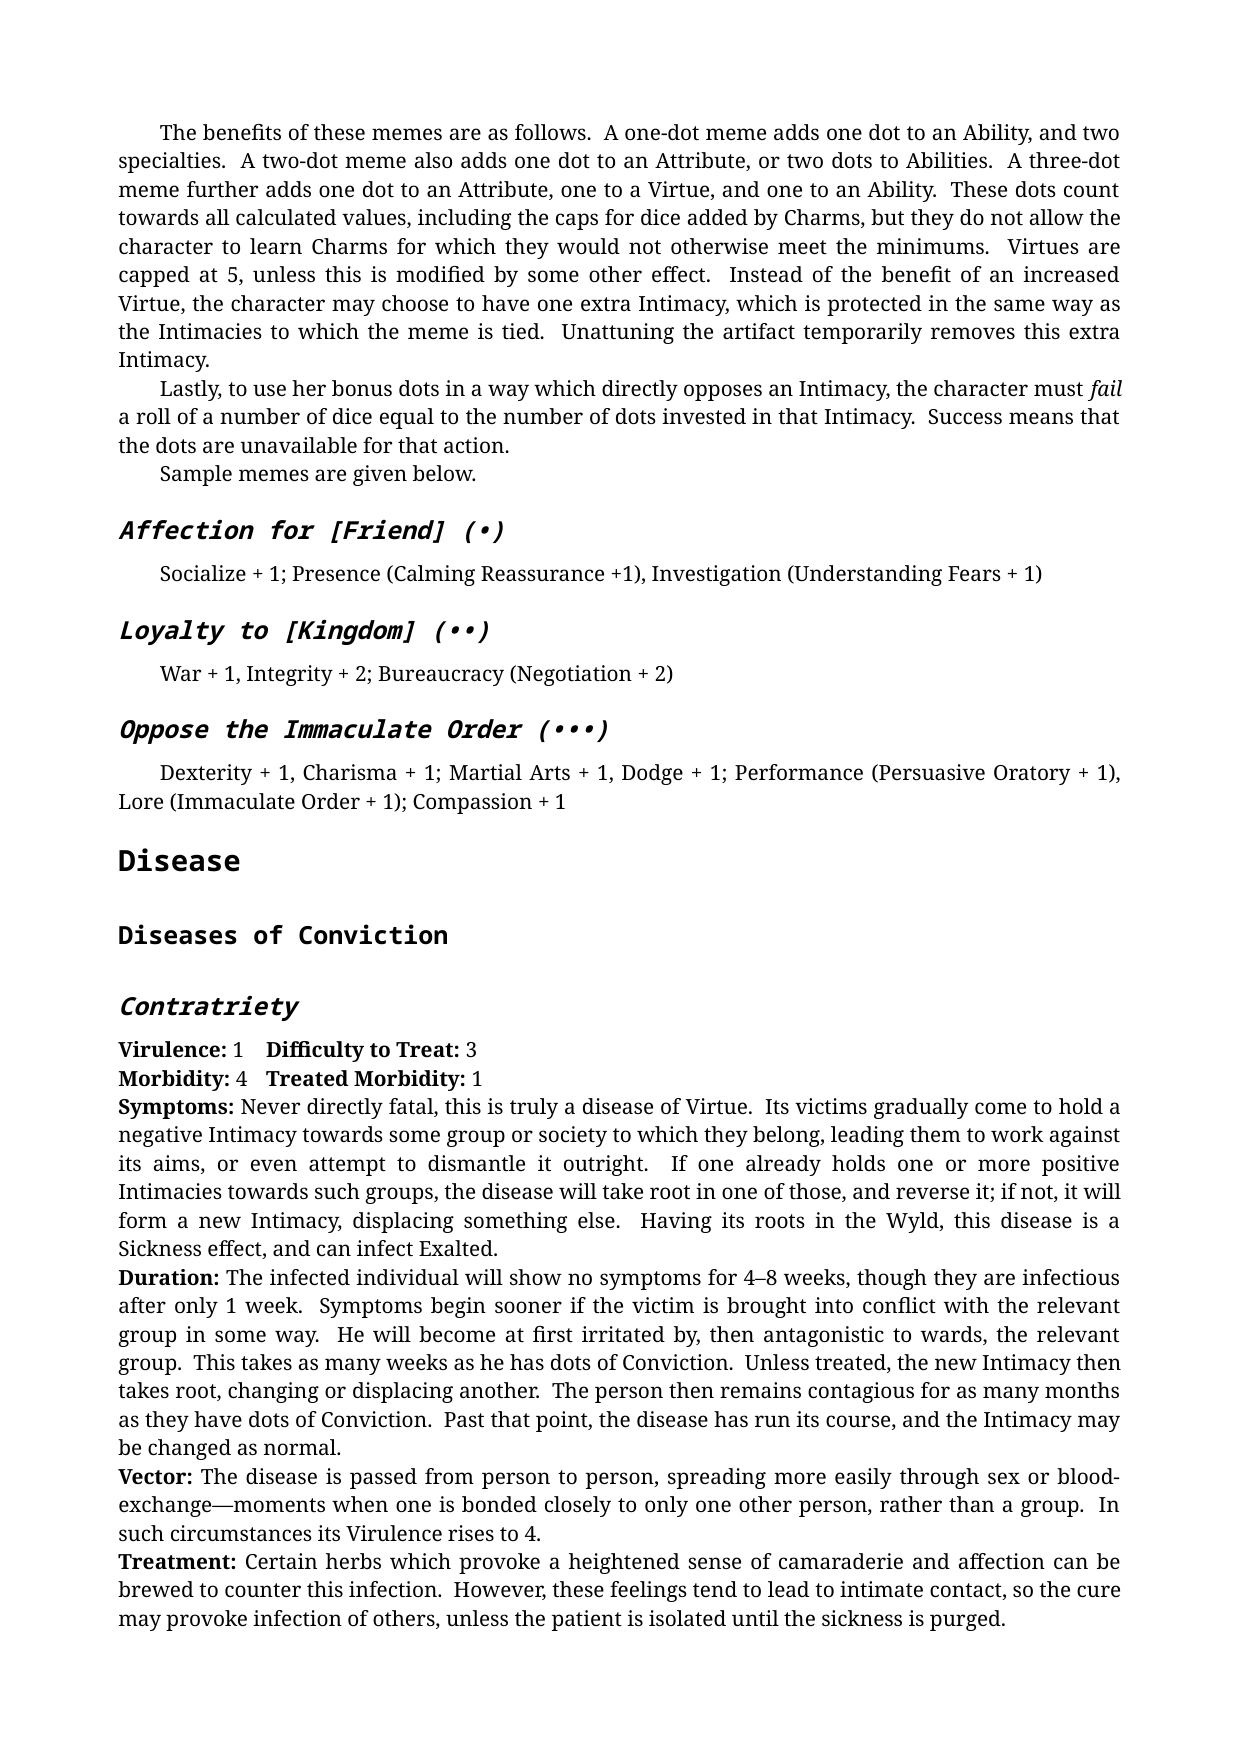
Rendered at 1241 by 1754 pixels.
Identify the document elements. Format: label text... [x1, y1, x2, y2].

text Vector: The disease is passed from person to person, spreading more easily through sex or blood-exchange—moments when one is bonded closely to only one other person, rather than a group. In such circumstances its Virulence rises to 4. [118, 1462, 1122, 1547]
subtitle Affection for [Friend] (•) [118, 513, 1122, 547]
text War + 1, Integrity + 2; Bureaucracy (Negotiation + 2) [118, 659, 1122, 687]
text Sample memes are given below. [118, 459, 1122, 488]
subtitle Contratriety [118, 989, 1122, 1023]
text The benefits of these memes are as follows. A one-dot meme adds one dot to an Ability, and two specialties. A two-dot meme also adds one dot to an Attribute, or two dots to Abilities. A three-dot meme further adds one dot to an Attribute, one to a Virtue, and one to an Ability. These dots count towards all calculated values, including the caps for dice added by Charms, but they do not allow the character to learn Charms for which they would not otherwise meet the minimums. Virtues are capped at 5, unless this is modified by some other effect. Instead of the benefit of an increased Virtue, the character may choose to have one extra Intimacy, which is protected in the same way as the Intimacies to which the meme is tied. Unattuning the artifact temporarily removes this extra Intimacy. [118, 118, 1122, 374]
text Lastly, to use her bonus dots in a way which directly opposes an Intimacy, the character must fail a roll of a number of dice equal to the number of dots invested in that Intimacy. Success means that the dots are unavailable for that action. [118, 374, 1122, 459]
text Dexterity + 1, Charisma + 1; Martial Arts + 1, Dodge + 1; Performance (Persuasive Oratory + 1), Lore (Immaculate Order + 1); Compassion + 1 [118, 758, 1122, 815]
subtitle Oppose the Immaculate Order (•••) [118, 712, 1122, 746]
text Virulence: 1 Difficulty to Treat: 3 [118, 1035, 1122, 1064]
text Symptoms: Never directly fatal, this is truly a disease of Virtue. Its victims gradually come to hold a negative Intimacy towards some group or society to which they belong, leading them to work against its aims, or even attempt to dismantle it outright. If one already holds one or more positive Intimacies towards such groups, the disease will take root in one of those, and reverse it; if not, it will form a new Intimacy, displacing something else. Having its roots in the Wyld, this disease is a Sickness effect, and can infect Exalted. [118, 1092, 1122, 1263]
subtitle Diseases of Conviction [118, 917, 1122, 952]
text Treatment: Certain herbs which provoke a heightened sense of camaraderie and affection can be brewed to counter this infection. However, these feelings tend to lead to intimate contact, so the cure may provoke infection of others, unless the patient is isolated until the sickness is purged. [118, 1547, 1122, 1632]
subtitle Disease [118, 840, 1122, 880]
text Morbidity: 4 Treated Morbidity: 1 [118, 1064, 1122, 1092]
text Duration: The infected individual will show no symptoms for 4–8 weeks, though they are infectious after only 1 week. Symptoms begin sooner if the victim is brought into conflict with the relevant group in some way. He will become at first irritated by, then antagonistic to wards, the relevant group. This takes as many weeks as he has dots of Conviction. Unless treated, the new Intimacy then takes root, changing or displacing another. The person then remains contagious for as many months as they have dots of Conviction. Past that point, the disease has run its course, and the Intimacy may be changed as normal. [118, 1263, 1122, 1462]
subtitle Loyalty to [Kingdom] (••) [118, 612, 1122, 646]
text Socialize + 1; Presence (Calming Reassurance +1), Investigation (Understanding Fears + 1) [118, 559, 1122, 587]
